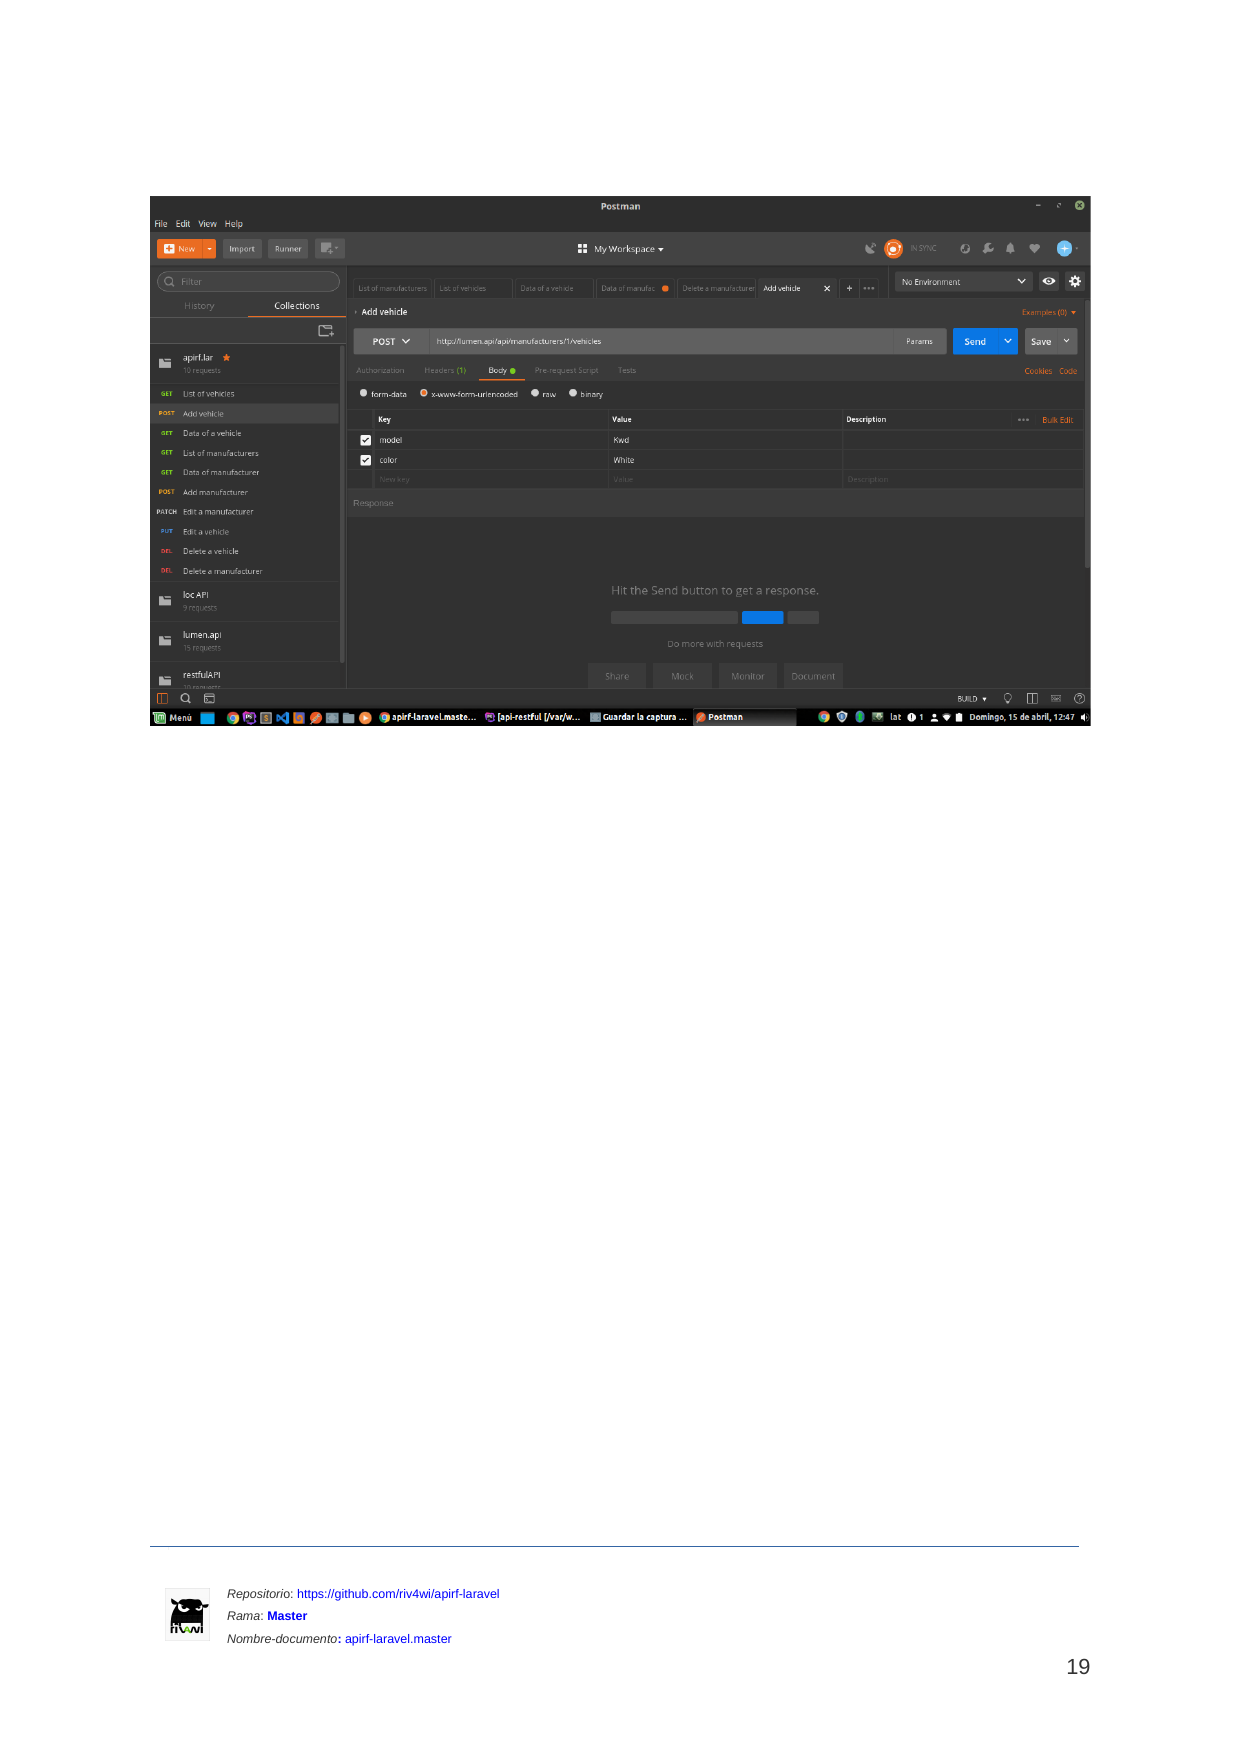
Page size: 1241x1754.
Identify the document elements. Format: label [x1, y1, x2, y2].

picture [165, 1588, 210, 1641]
picture [150, 196, 1091, 726]
